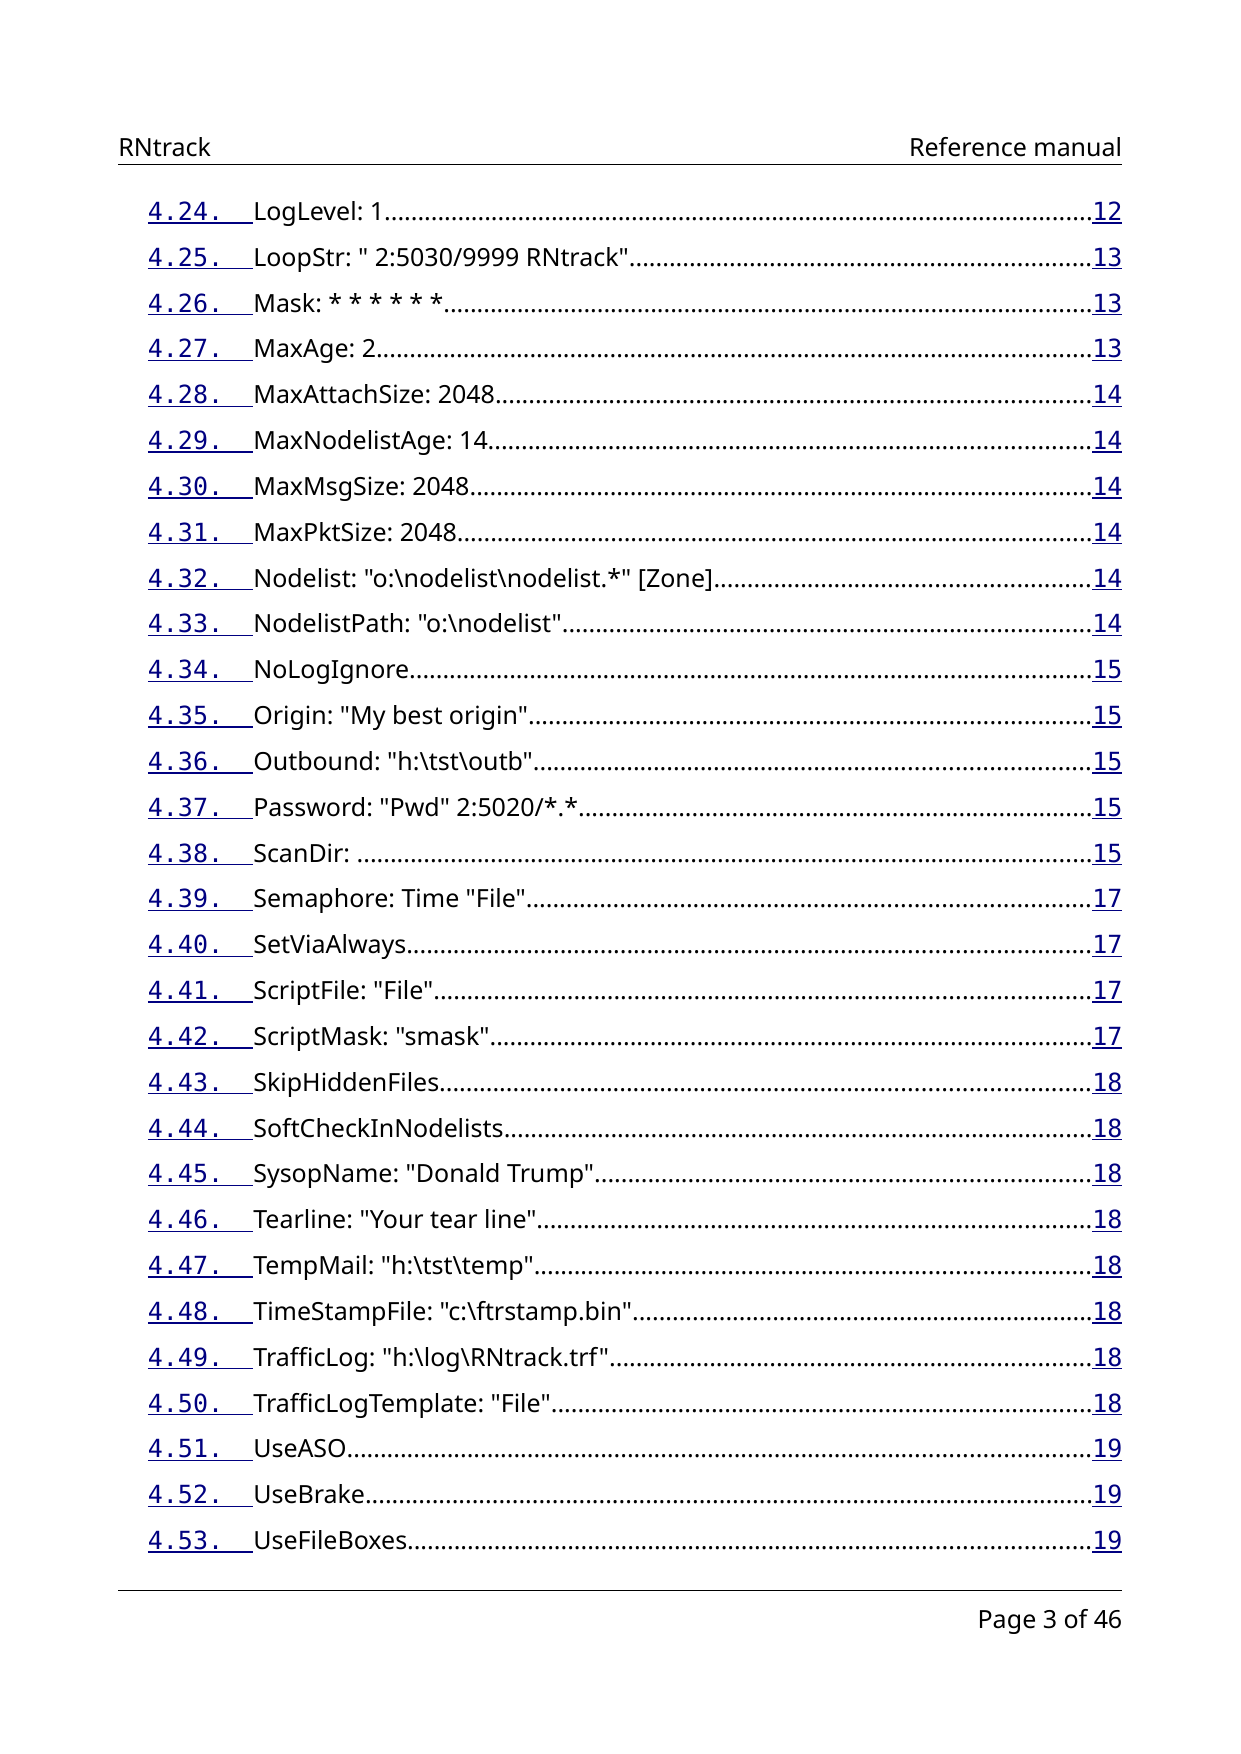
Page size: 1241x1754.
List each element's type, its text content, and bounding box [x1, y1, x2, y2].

text 4.47. TempMail: "h:\tst\temp" 18 [148, 1248, 1122, 1282]
text 4.38. ScanDir: ... 15 [148, 835, 1122, 869]
text 4.28. MaxAttachSize: 2048 14 [148, 377, 1122, 411]
text 4.43. SkipHiddenFiles 18 [148, 1064, 1122, 1098]
text 4.48. TimeStampFile: "c:\ftrstamp.bin" 18 [148, 1293, 1122, 1328]
text 4.25. LoopStr: " 2:5030/9999 RNtrack" 13 [148, 239, 1122, 273]
text 4.53. UseFileBoxes 19 [148, 1523, 1122, 1557]
text 4.51. UseASO 19 [148, 1431, 1122, 1465]
text 4.50. TrafficLogTemplate: "File" 18 [148, 1385, 1122, 1419]
text 4.35. Origin: "My best origin" 15 [148, 698, 1122, 732]
text 4.24. LogLevel: 1 12 [148, 193, 1122, 228]
text 4.34. NoLogIgnore 15 [148, 652, 1122, 686]
text 4.37. Password: "Pwd" 2:5020/*.* 15 [148, 789, 1122, 823]
text 4.49. TrafficLog: "h:\log\RNtrack.trf" 18 [148, 1339, 1122, 1373]
text 4.46. Tearline: "Your tear line" 18 [148, 1202, 1122, 1236]
text 4.40. SetViaAlways 17 [148, 927, 1122, 961]
text 4.32. Nodelist: "o:\nodelist\nodelist.*" [Zone] 14 [148, 560, 1122, 594]
text 4.44. SoftCheckInNodelists 18 [148, 1110, 1122, 1144]
text 4.42. ScriptMask: "smask" 17 [148, 1018, 1122, 1053]
text 4.31. MaxPktSize: 2048 14 [148, 514, 1122, 548]
text 4.26. Mask: * * * * * * 13 [148, 285, 1122, 319]
text 4.29. MaxNodelistAge: 14 14 [148, 423, 1122, 457]
text 4.41. ScriptFile: "File" 17 [148, 973, 1122, 1007]
text 4.27. MaxAge: 2 13 [148, 331, 1122, 365]
text 4.45. SysopName: "Donald Trump" 18 [148, 1156, 1122, 1190]
text 4.52. UseBrake 19 [148, 1477, 1122, 1511]
text 4.30. MaxMsgSize: 2048 14 [148, 468, 1122, 503]
text 4.36. Outbound: "h:\tst\outb" 15 [148, 743, 1122, 778]
text 4.39. Semaphore: Time "File" 17 [148, 881, 1122, 915]
text 4.33. NodelistPath: "o:\nodelist" 14 [148, 606, 1122, 640]
